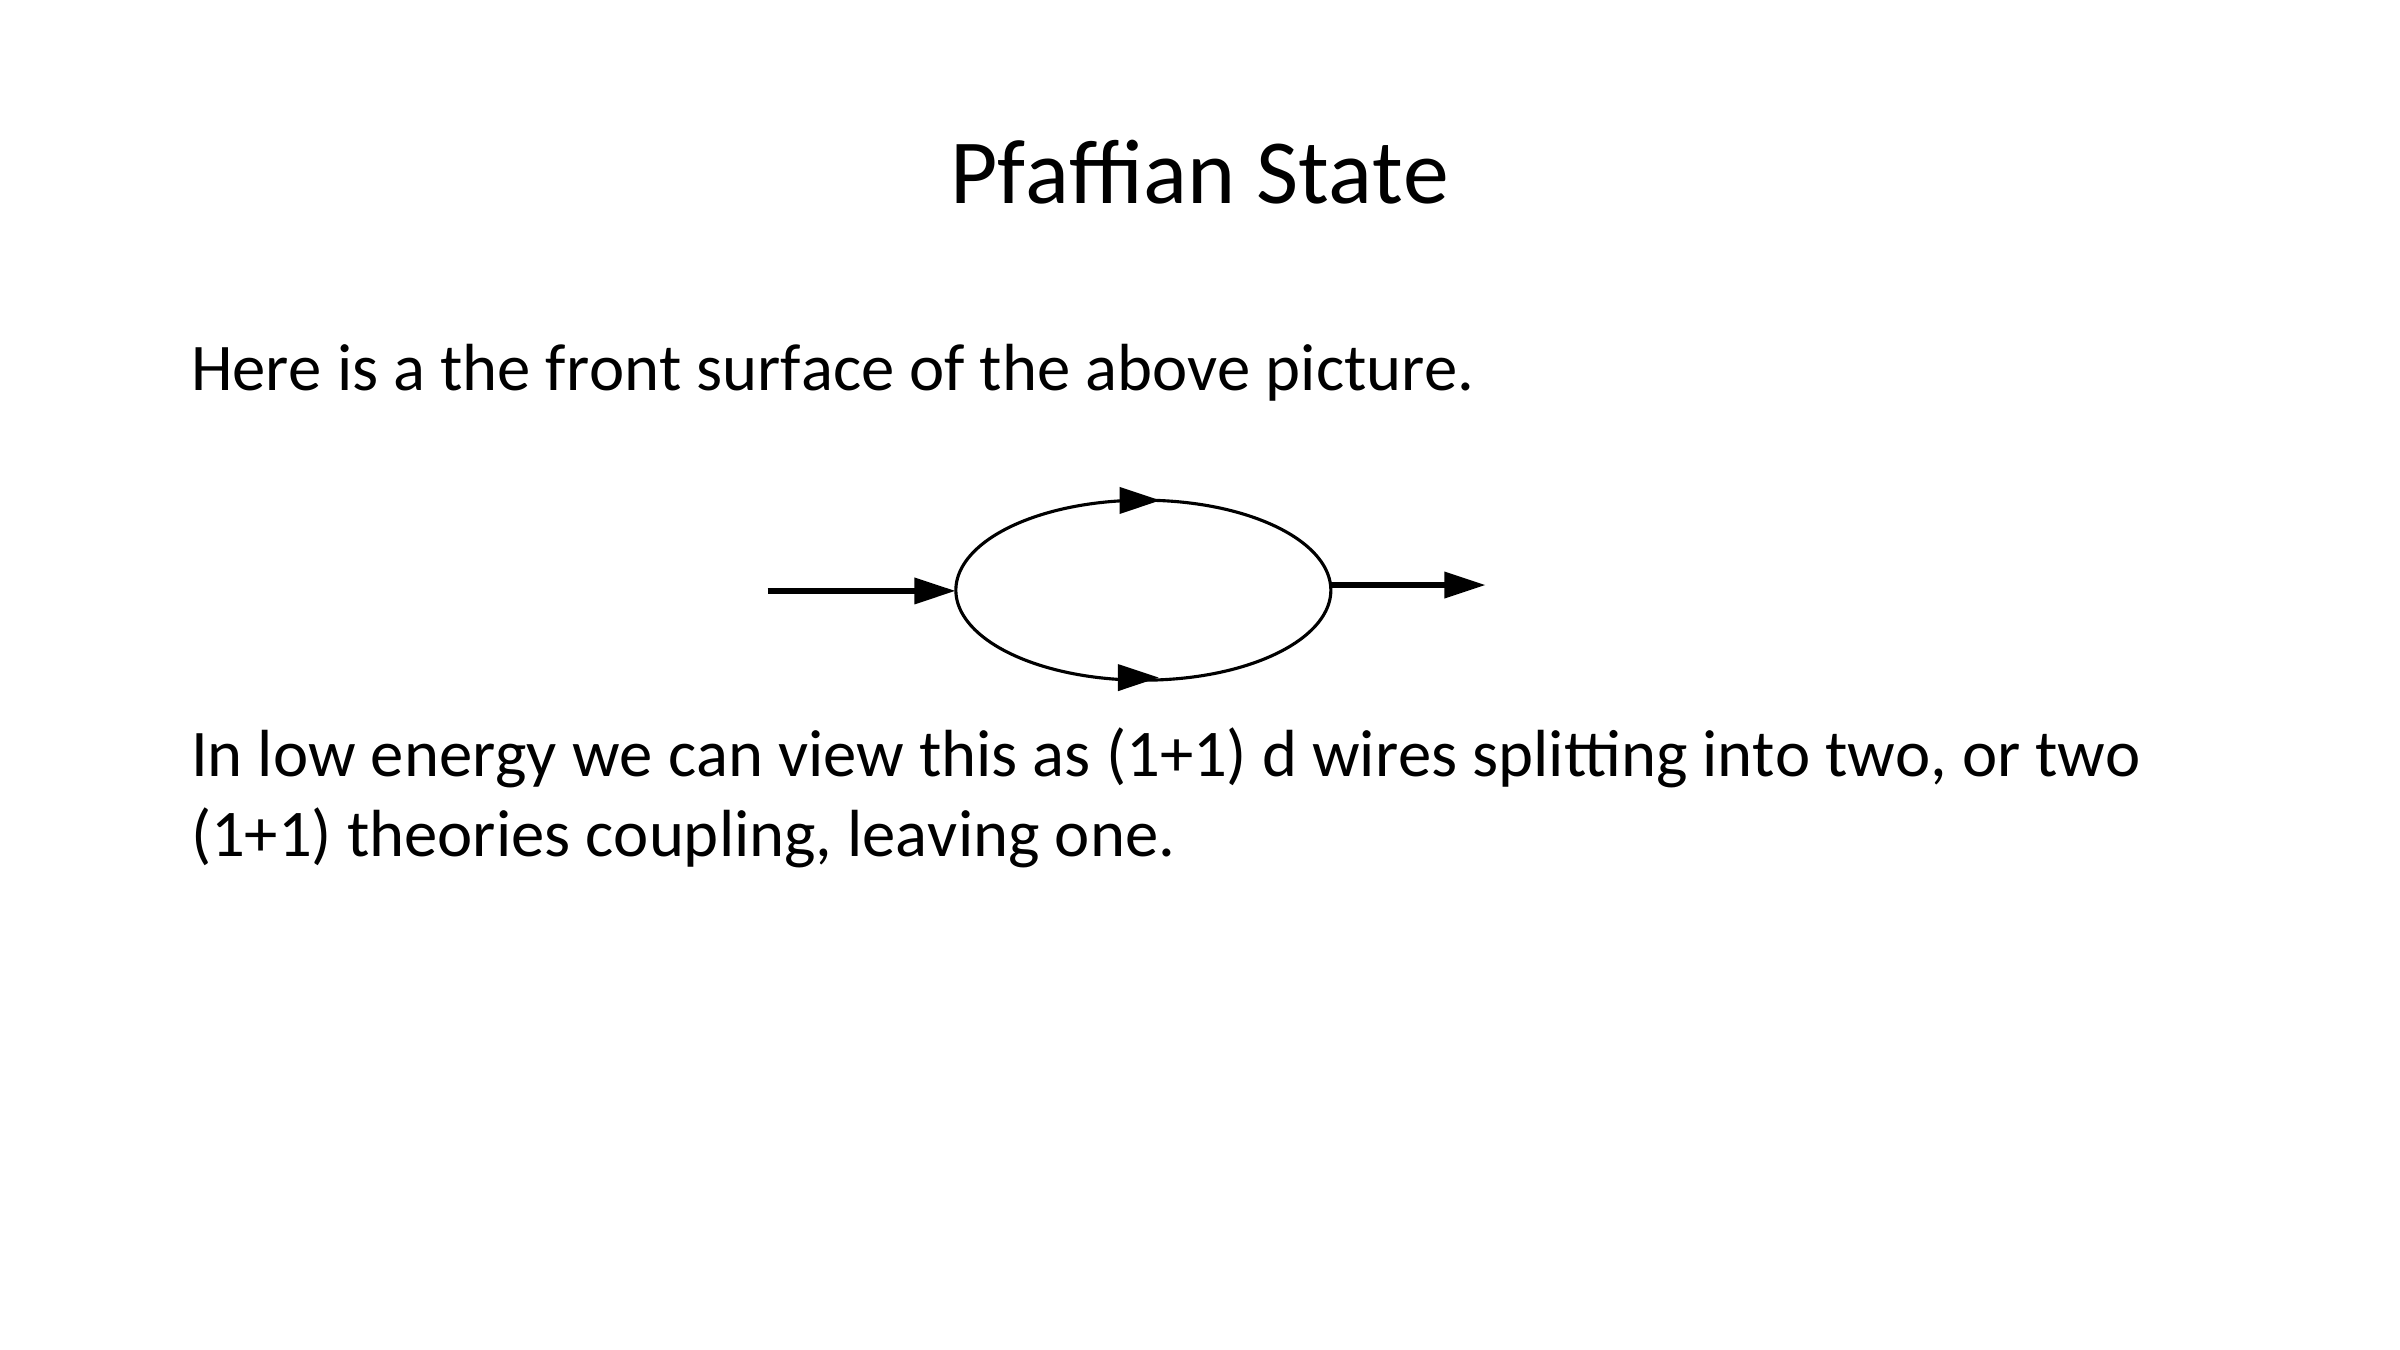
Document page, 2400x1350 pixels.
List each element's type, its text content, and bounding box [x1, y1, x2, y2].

list Here is a the front surface of the above picture. In low energy we can view this as (1+1) d wires splitting into two, or two (1+1) theories coupling, leaving one. [120, 315, 2280, 1207]
text_box [955, 500, 1331, 681]
title Pfaffian State [120, 53, 2280, 280]
